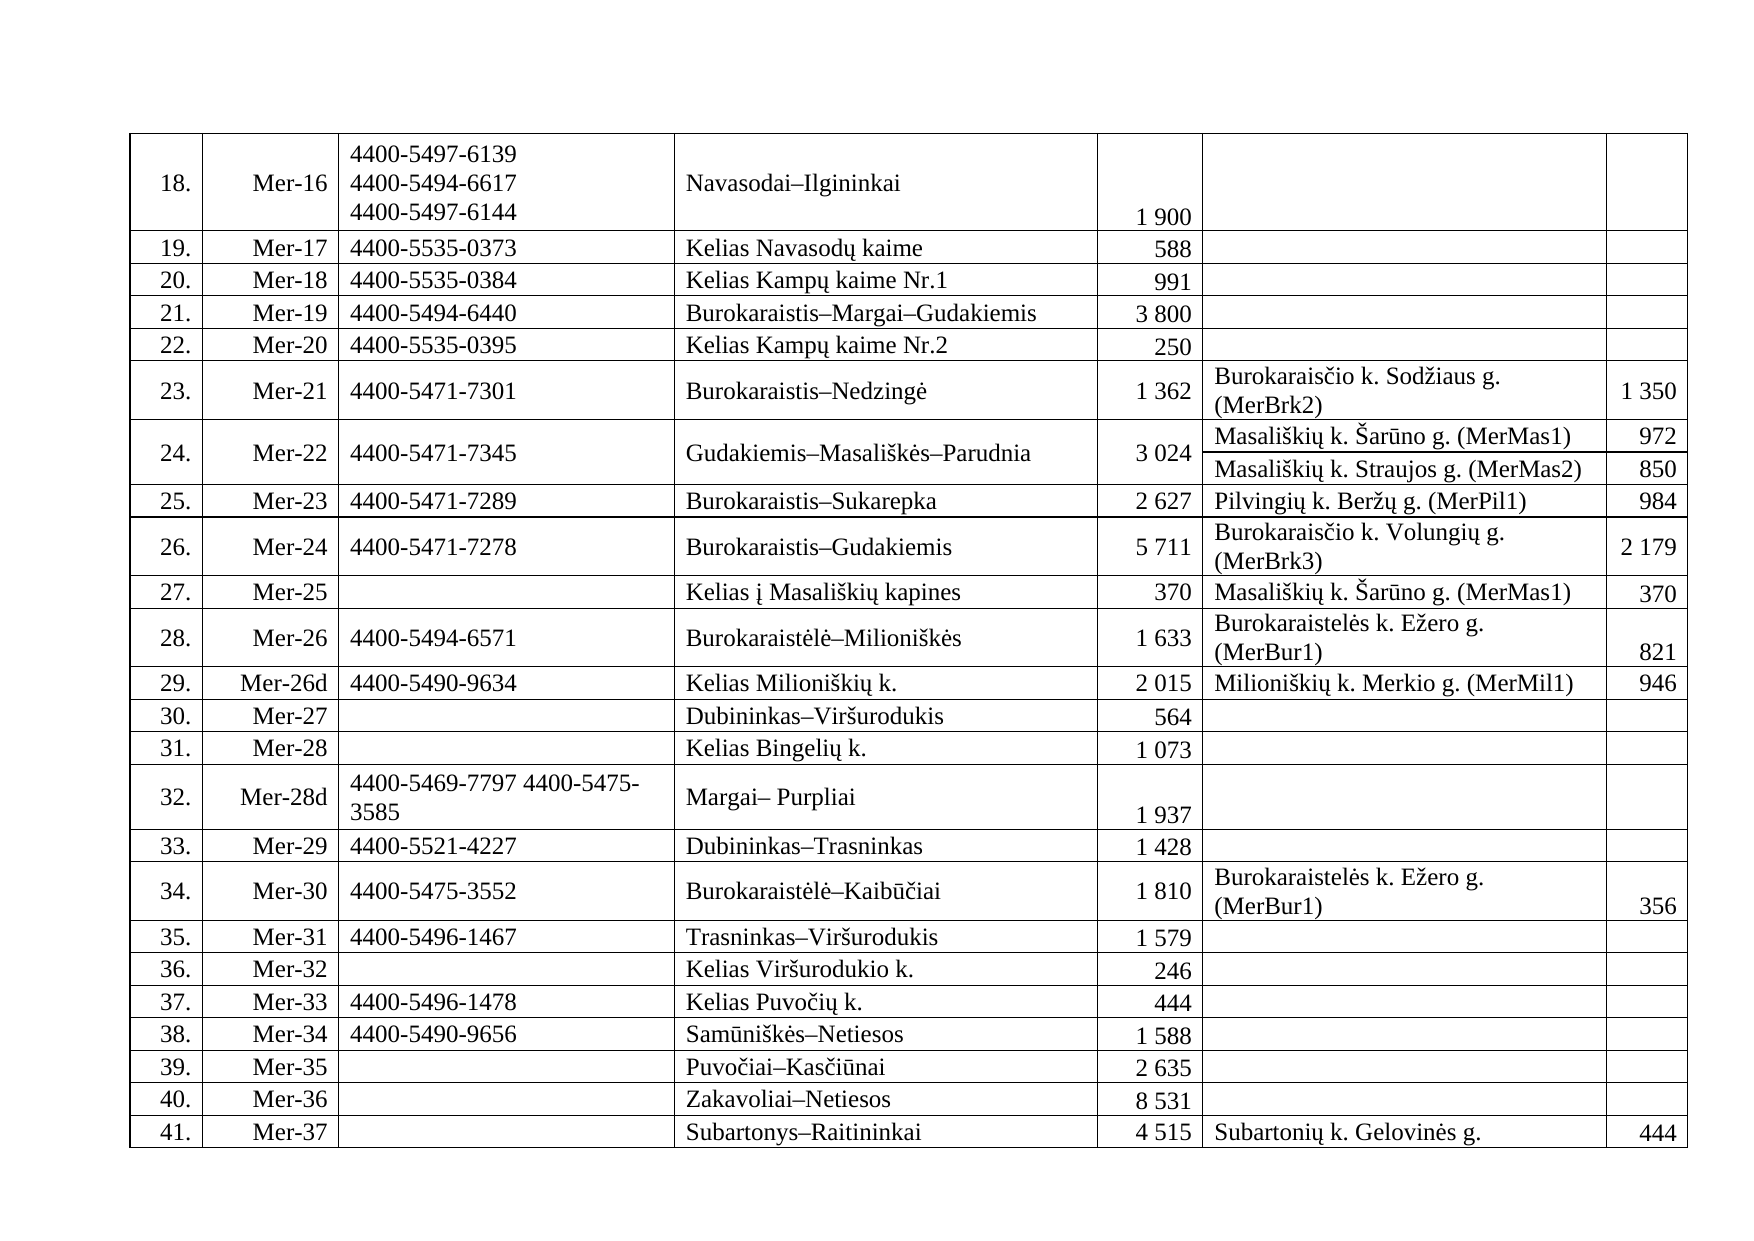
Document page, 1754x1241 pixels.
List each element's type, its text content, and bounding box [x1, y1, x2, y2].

table_cell Mer-30 [203, 862, 338, 919]
table_cell 35. [131, 921, 202, 952]
table_cell 30. [131, 700, 202, 731]
table_cell 4400-5494-6440 [339, 296, 674, 328]
table_cell Navasodai–Ilgininkai [675, 134, 1097, 230]
table_cell 1 362 [1098, 361, 1202, 419]
table_cell [1607, 953, 1687, 984]
table_cell Gudakiemis–Masališkės–Parudnia [675, 420, 1097, 484]
table_cell 1 633 [1098, 609, 1202, 666]
table_cell 444 [1098, 986, 1202, 1017]
table_cell 39. [131, 1051, 202, 1082]
table_cell 25. [131, 485, 202, 516]
table_cell Mer-37 [203, 1116, 338, 1147]
table_cell [1203, 329, 1606, 360]
table_cell 2 015 [1098, 667, 1202, 698]
table_cell 4400-5475-3552 [339, 862, 674, 919]
table_cell [339, 1083, 674, 1114]
table_cell 946 [1607, 667, 1687, 698]
table_cell 24. [131, 420, 202, 484]
table_cell 1 937 [1098, 765, 1202, 828]
table_cell Mer-17 [203, 231, 338, 263]
table_cell 2 627 [1098, 485, 1202, 516]
table_cell [1607, 296, 1687, 328]
table_cell Burokaraisčio k. Sodžiaus g. (MerBrk2) [1203, 361, 1606, 419]
table_cell Mer-32 [203, 953, 338, 984]
table_cell [1607, 1018, 1687, 1049]
table_cell Puvočiai–Kasčiūnai [675, 1051, 1097, 1082]
table_cell [1607, 231, 1687, 263]
table_cell 4400-5471-7278 [339, 518, 674, 575]
table_cell Masališkių k. Šarūno g. (MerMas1) [1203, 420, 1606, 451]
table_cell Burokaraistelės k. Ežero g. (MerBur1) [1203, 609, 1606, 666]
table_cell Mer-26d [203, 667, 338, 698]
table_cell 28. [131, 609, 202, 666]
table_cell 38. [131, 1018, 202, 1049]
table_cell [1203, 264, 1606, 295]
table_cell [1203, 986, 1606, 1017]
table_cell Mer-24 [203, 518, 338, 575]
table_cell [1203, 1083, 1606, 1114]
table_cell [1203, 1051, 1606, 1082]
table_cell Zakavoliai–Netiesos [675, 1083, 1097, 1114]
table_cell Kelias į Masališkių kapines [675, 576, 1097, 607]
table_cell [1203, 134, 1606, 230]
table_cell 370 [1607, 576, 1687, 607]
table_cell 4400-5490-9634 [339, 667, 674, 698]
table_cell 3 800 [1098, 296, 1202, 328]
table_cell [1203, 700, 1606, 731]
table_cell [1607, 921, 1687, 952]
table_cell Mer-31 [203, 921, 338, 952]
table_cell 4400-5469-7797 4400-5475-3585 [339, 765, 674, 828]
table_cell Burokaraistis–Margai–Gudakiemis [675, 296, 1097, 328]
table_cell Subartonys–Raitininkai [675, 1116, 1097, 1147]
table_cell 41. [131, 1116, 202, 1147]
table_cell Subartonių k. Gelovinės g. [1203, 1116, 1606, 1147]
table_cell [339, 953, 674, 984]
table_cell 4400-5496-1467 [339, 921, 674, 952]
table_cell [1607, 329, 1687, 360]
table_cell 370 [1098, 576, 1202, 607]
table_cell 991 [1098, 264, 1202, 295]
table_cell 250 [1098, 329, 1202, 360]
table_cell Dubininkas–Trasninkas [675, 830, 1097, 861]
table_cell 36. [131, 953, 202, 984]
table_cell 34. [131, 862, 202, 919]
table_cell Burokaraistėlė–Milioniškės [675, 609, 1097, 666]
table_cell Burokaraistis–Nedzingė [675, 361, 1097, 419]
table_cell Burokaraistelės k. Ežero g. (MerBur1) [1203, 862, 1606, 919]
table_cell 1 579 [1098, 921, 1202, 952]
table_cell 1 350 [1607, 361, 1687, 419]
table_cell Mer-28d [203, 765, 338, 828]
table_cell 1 588 [1098, 1018, 1202, 1049]
table_cell 850 [1607, 453, 1687, 484]
table_cell 18. [131, 134, 202, 230]
table_cell [1607, 1051, 1687, 1082]
table_cell 5 711 [1098, 518, 1202, 575]
table_cell 22. [131, 329, 202, 360]
table_cell [1607, 700, 1687, 731]
table_cell [1203, 830, 1606, 861]
table_cell Kelias Navasodų kaime [675, 231, 1097, 263]
table_cell Masališkių k. Straujos g. (MerMas2) [1203, 453, 1606, 484]
table_cell 29. [131, 667, 202, 698]
table_cell Mer-35 [203, 1051, 338, 1082]
table_cell 4400-5490-9656 [339, 1018, 674, 1049]
table_cell 27. [131, 576, 202, 607]
table_cell 4400-5496-1478 [339, 986, 674, 1017]
table_cell [339, 732, 674, 763]
table_cell 4400-5535-0384 [339, 264, 674, 295]
table_cell 19. [131, 231, 202, 263]
table_cell 4400-5471-7345 [339, 420, 674, 484]
table_cell Kelias Kampų kaime Nr.2 [675, 329, 1097, 360]
table_cell Kelias Viršurodukio k. [675, 953, 1097, 984]
table_cell [1203, 765, 1606, 828]
table_cell 972 [1607, 420, 1687, 451]
table_cell 588 [1098, 231, 1202, 263]
table_cell 1 073 [1098, 732, 1202, 763]
table_cell 1 428 [1098, 830, 1202, 861]
table_cell Masališkių k. Šarūno g. (MerMas1) [1203, 576, 1606, 607]
table_cell [1203, 732, 1606, 763]
table_cell 356 [1607, 862, 1687, 919]
table_cell Kelias Milioniškių k. [675, 667, 1097, 698]
table_cell Mer-18 [203, 264, 338, 295]
table_cell Mer-34 [203, 1018, 338, 1049]
table_cell [1203, 296, 1606, 328]
table_cell [339, 1116, 674, 1147]
table_cell 2 179 [1607, 518, 1687, 575]
table_cell Kelias Puvočių k. [675, 986, 1097, 1017]
table_cell Mer-26 [203, 609, 338, 666]
table_cell [339, 1051, 674, 1082]
table_cell Kelias Kampų kaime Nr.1 [675, 264, 1097, 295]
table_cell Mer-28 [203, 732, 338, 763]
table_cell 246 [1098, 953, 1202, 984]
table_cell Mer-36 [203, 1083, 338, 1114]
table_cell 21. [131, 296, 202, 328]
table_cell 984 [1607, 485, 1687, 516]
table_cell [1607, 732, 1687, 763]
table_cell 4400-5471-7301 [339, 361, 674, 419]
table_cell Mer-20 [203, 329, 338, 360]
table_cell [1607, 134, 1687, 230]
table_cell Samūniškės–Netiesos [675, 1018, 1097, 1049]
table_cell Margai– Purpliai [675, 765, 1097, 828]
table_cell 32. [131, 765, 202, 828]
table_cell 33. [131, 830, 202, 861]
table_cell [1203, 231, 1606, 263]
table_cell 4400-5471-7289 [339, 485, 674, 516]
table_cell Mer-25 [203, 576, 338, 607]
table_cell Burokaraistis–Gudakiemis [675, 518, 1097, 575]
table_cell 20. [131, 264, 202, 295]
table_cell 37. [131, 986, 202, 1017]
table_cell 3 024 [1098, 420, 1202, 484]
table_cell 564 [1098, 700, 1202, 731]
table_cell 4 515 [1098, 1116, 1202, 1147]
table_cell 26. [131, 518, 202, 575]
table_cell Burokaraistėlė–Kaibūčiai [675, 862, 1097, 919]
table_cell 4400-5494-6571 [339, 609, 674, 666]
table_cell [1607, 830, 1687, 861]
table_cell 4400-5535-0373 [339, 231, 674, 263]
table_cell 31. [131, 732, 202, 763]
table_cell Trasninkas–Viršurodukis [675, 921, 1097, 952]
table_cell [1607, 765, 1687, 828]
table_cell 4400-5497-6139 4400-5494-6617 4400-5497-6144 [339, 134, 674, 230]
table_cell [1607, 264, 1687, 295]
table_cell 1 810 [1098, 862, 1202, 919]
table_cell 8 531 [1098, 1083, 1202, 1114]
table_cell 4400-5521-4227 [339, 830, 674, 861]
table_cell [1203, 953, 1606, 984]
table_cell 821 [1607, 609, 1687, 666]
table_cell Mer-23 [203, 485, 338, 516]
table_cell Kelias Bingelių k. [675, 732, 1097, 763]
table_cell Mer-33 [203, 986, 338, 1017]
table_cell 2 635 [1098, 1051, 1202, 1082]
table_cell 23. [131, 361, 202, 419]
table_cell Mer-27 [203, 700, 338, 731]
table_cell [1607, 986, 1687, 1017]
table_cell [1203, 1018, 1606, 1049]
table_cell Dubininkas–Viršurodukis [675, 700, 1097, 731]
table_cell Mer-29 [203, 830, 338, 861]
table_cell [1203, 921, 1606, 952]
table_cell Mer-16 [203, 134, 338, 230]
table_cell Mer-22 [203, 420, 338, 484]
table_cell [1607, 1083, 1687, 1114]
table_cell [339, 700, 674, 731]
table_cell Burokaraisčio k. Volungių g. (MerBrk3) [1203, 518, 1606, 575]
table_cell Pilvingių k. Beržų g. (MerPil1) [1203, 485, 1606, 516]
table_cell Milioniškių k. Merkio g. (MerMil1) [1203, 667, 1606, 698]
table_cell 1 900 [1098, 134, 1202, 230]
table_cell 40. [131, 1083, 202, 1114]
table_cell Mer-21 [203, 361, 338, 419]
table_cell 444 [1607, 1116, 1687, 1147]
table_cell Mer-19 [203, 296, 338, 328]
table_cell [339, 576, 674, 607]
table_cell Burokaraistis–Sukarepka [675, 485, 1097, 516]
table_cell 4400-5535-0395 [339, 329, 674, 360]
